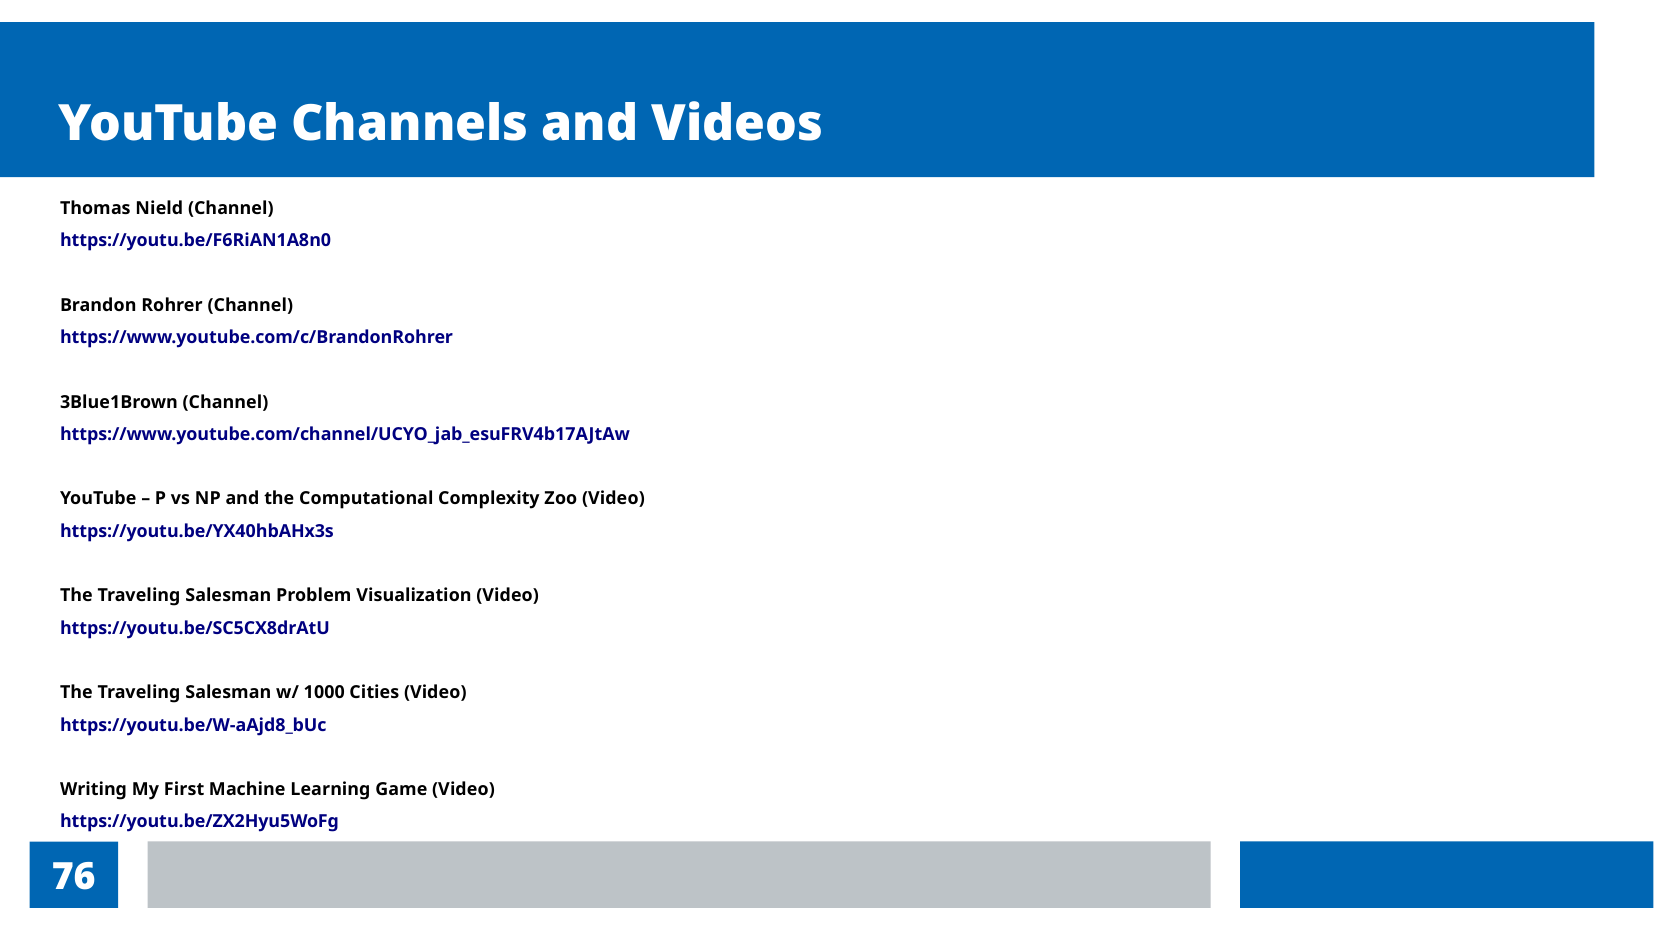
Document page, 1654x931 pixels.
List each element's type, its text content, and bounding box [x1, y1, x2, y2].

title YouTube Channels and Videos [59, 44, 1595, 156]
list Thomas Nield (Channel) https://youtu.be/F6RiAN1A8n0 Brandon Rohrer (Channel) https://www.youtube.com/c/BrandonRohrer 3Blue1Brown (Channel) https://www.youtube.com/channel/UCYO_jab_esuFRV4b17AJtAw YouTube – P vs NP and the Computational Complexity Zoo (Video) https://youtu.be/YX40hbAHx3s The Traveling Salesman Problem Visualization (Video) https://youtu.be/SC5CX8drAtU The Traveling Salesman w/ 1000 Cities (Video) https://youtu.be/W-aAjd8_bUc Writing My First Machine Learning Game (Video) https://youtu.be/ZX2Hyu5WoFg [60, 195, 1566, 841]
